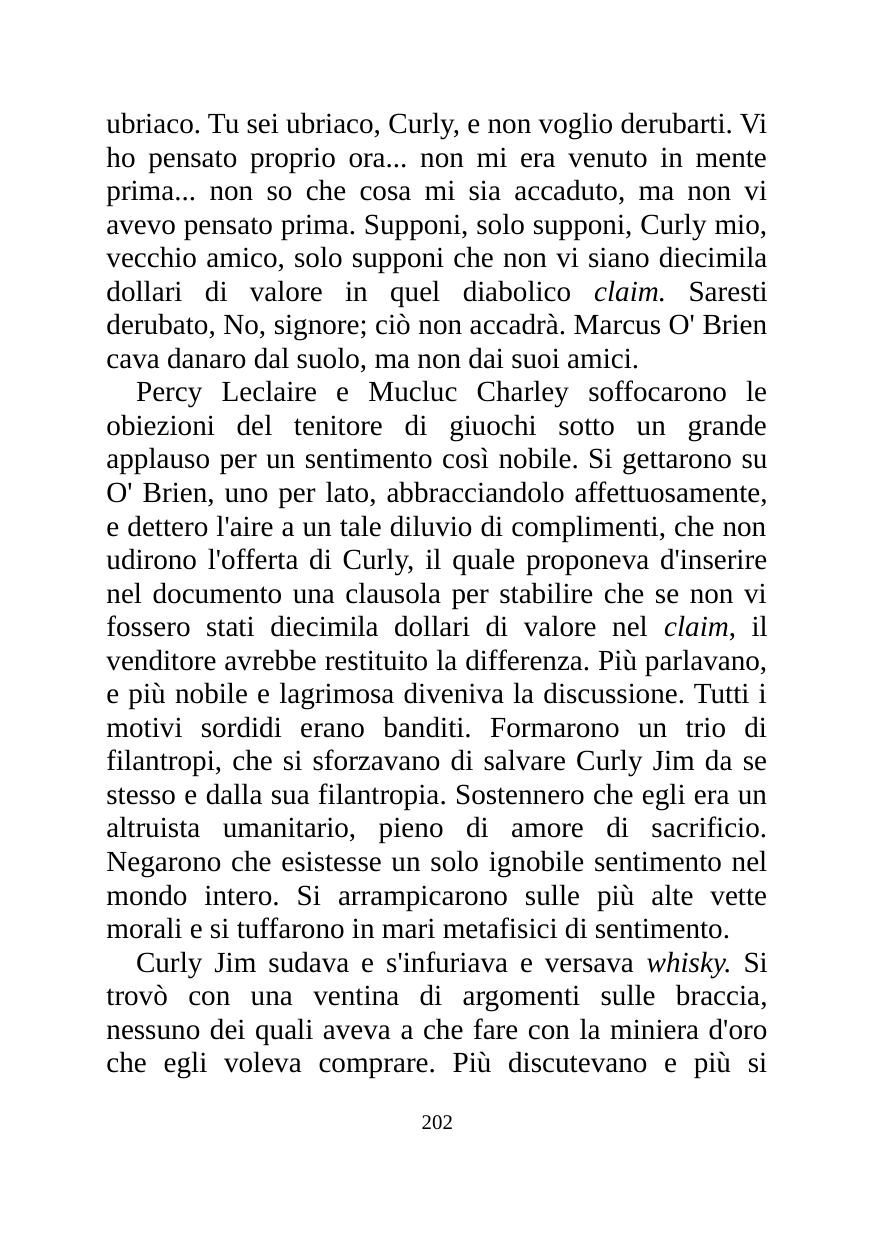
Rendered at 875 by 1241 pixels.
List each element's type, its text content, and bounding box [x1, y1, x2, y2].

text ubriaco. Tu sei ubriaco, Curly, e non voglio derubarti. Vi ho pensato proprio ora... non mi era venuto in mente prima... non so che cosa mi sia accaduto, ma non vi avevo pensato prima. Supponi, solo supponi, Curly mio, vecchio amico, solo supponi che non vi siano diecimila dollari di valore in quel diabolico claim. Saresti derubato, No, signore; ciò non accadrà. Marcus O' Brien cava danaro dal suolo, ma non dai suoi amici. [106, 106, 768, 374]
text Curly Jim sudava e s'infuriava e versava whisky. Si trovò con una ventina di argomenti sulle braccia, nessuno dei quali aveva a che fare con la miniera d'oro che egli voleva comprare. Più discutevano e più si [106, 945, 768, 1079]
text Percy Leclaire e Mucluc Charley soffocarono le obiezioni del tenitore di giuochi sotto un grande applauso per un sentimento così nobile. Si gettarono su O' Brien, uno per lato, abbracciandolo affettuosamente, e dettero l'aire a un tale diluvio di complimenti, che non udirono l'offerta di Curly, il quale proponeva d'inserire nel documento una clausola per stabilire che se non vi fossero stati diecimila dollari di valore nel claim, il venditore avrebbe restituito la differenza. Più parlavano, e più nobile e lagrimosa diveniva la discussione. Tutti i motivi sordidi erano banditi. Formarono un trio di filantropi, che si sforzavano di salvare Curly Jim da se stesso e dalla sua filantropia. Sostennero che egli era un altruista umanitario, pieno di amore di sacrificio. Negarono che esistesse un solo ignobile sentimento nel mondo intero. Si arrampicarono sulle più alte vette morali e si tuffarono in mari metafisici di sentimento. [106, 374, 768, 945]
